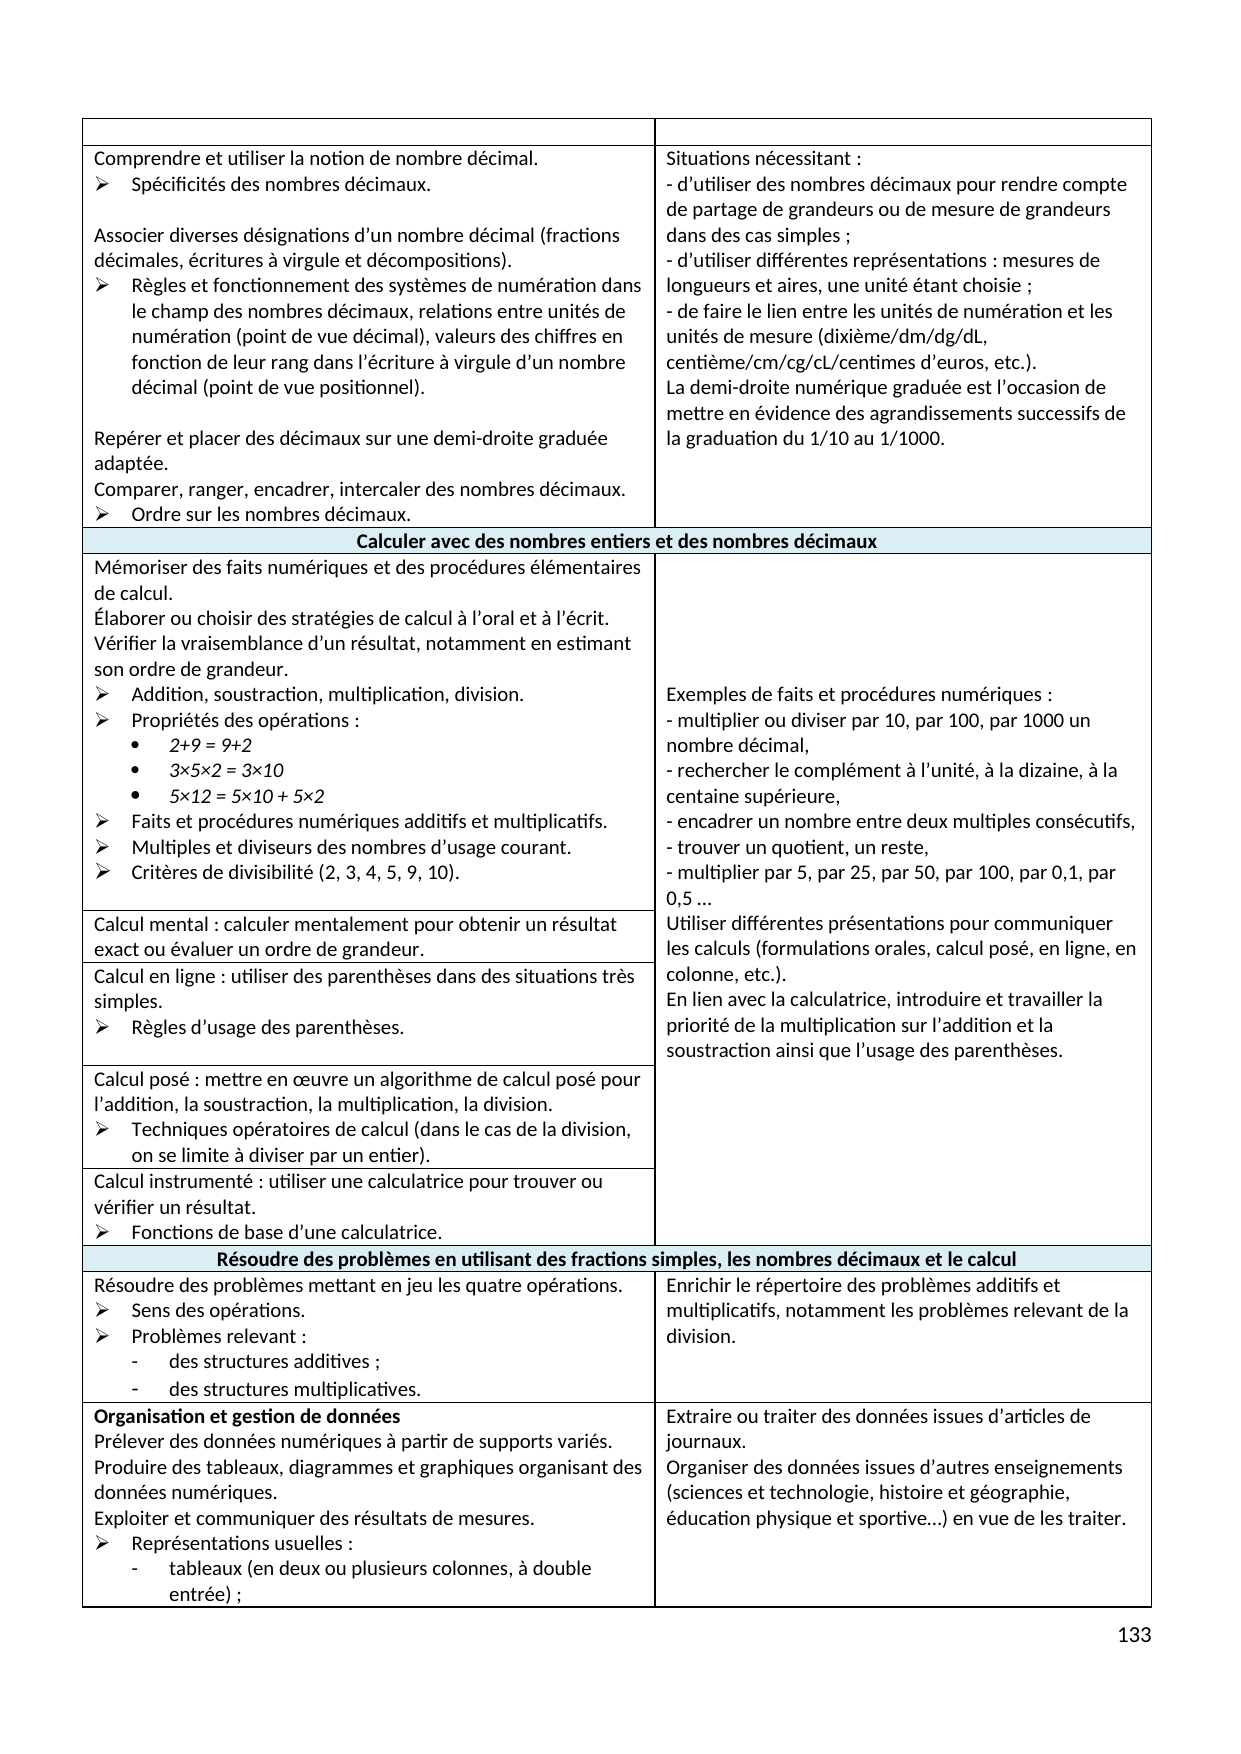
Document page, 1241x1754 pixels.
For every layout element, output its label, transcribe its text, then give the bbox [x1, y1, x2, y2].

table_cell Calcul instrumenté : utiliser une calculatrice pour trouver ou vérifier un résultat. Fonctions de base d’une calculatrice. [83, 1169, 654, 1245]
table_cell Calcul mental : calculer mentalement pour obtenir un résultat exact ou évaluer un ordre de grandeur. [83, 911, 654, 962]
table_cell Exemples de faits et procédures numériques : - multiplier ou diviser par 10, par 100, par 1000 un nombre décimal, - rechercher le complément à l’unité, à la dizaine, à la centaine supérieure, - encadrer un nombre entre deux multiples consécutifs, - trouver un quotient, un reste, - multiplier par 5, par 25, par 50, par 100, par 0,1, par 0,5 … Utiliser différentes présentations pour communiquer les calculs (formulations orales, calcul posé, en ligne, en colonne, etc.). En lien avec la calculatrice, introduire et travailler la priorité de la multiplication sur l’addition et la soustraction ainsi que l’usage des parenthèses. [656, 554, 1151, 1245]
table_cell Calcul posé : mettre en œuvre un algorithme de calcul posé pour l’addition, la soustraction, la multiplication, la division. Techniques opératoires de calcul (dans le cas de la division, on se limite à diviser par un entier). [83, 1066, 654, 1167]
table_cell [83, 119, 654, 144]
table_cell Comprendre et utiliser la notion de nombre décimal. Spécificités des nombres décimaux. Associer diverses désignations d’un nombre décimal (fractions décimales, écritures à virgule et décompositions). Règles et fonctionnement des systèmes de numération dans le champ des nombres décimaux, relations entre unités de numération (point de vue décimal), valeurs des chiffres en fonction de leur rang dans l’écriture à virgule d’un nombre décimal (point de vue positionnel). Repérer et placer des décimaux sur une demi-droite graduée adaptée. Comparer, ranger, encadrer, intercaler des nombres décimaux. Ordre sur les nombres décimaux. [83, 146, 654, 527]
table_cell Situations nécessitant : - d’utiliser des nombres décimaux pour rendre compte de partage de grandeurs ou de mesure de grandeurs dans des cas simples ; - d’utiliser différentes représentations : mesures de longueurs et aires, une unité étant choisie ; - de faire le lien entre les unités de numération et les unités de mesure (dixième/dm/dg/dL, centième/cm/cg/cL/centimes d’euros, etc.). La demi-droite numérique graduée est l’occasion de mettre en évidence des agrandissements successifs de la graduation du 1/10 au 1/1000. [656, 146, 1151, 527]
table_cell Résoudre des problèmes mettant en jeu les quatre opérations. Sens des opérations. Problèmes relevant : des structures additives ; des structures multiplicatives. [83, 1272, 654, 1402]
table_cell Calcul en ligne : utiliser des parenthèses dans des situations très simples. Règles d’usage des parenthèses. [83, 963, 654, 1065]
table_cell Enrichir le répertoire des problèmes additifs et multiplicatifs, notamment les problèmes relevant de la division. [656, 1272, 1151, 1402]
table_cell Résoudre des problèmes en utilisant des fractions simples, les nombres décimaux et le calcul [83, 1246, 1151, 1271]
table_cell Extraire ou traiter des données issues d’articles de journaux. Organiser des données issues d’autres enseignements (sciences et technologie, histoire et géographie, éducation physique et sportive…) en vue de les traiter. [656, 1403, 1151, 1606]
table_cell Calculer avec des nombres entiers et des nombres décimaux [83, 528, 1151, 553]
table_cell Mémoriser des faits numériques et des procédures élémentaires de calcul. Élaborer ou choisir des stratégies de calcul à l’oral et à l’écrit. Vérifier la vraisemblance d’un résultat, notamment en estimant son ordre de grandeur. Addition, soustraction, multiplication, division. Propriétés des opérations : 2+9 = 9+2 3×5×2 = 3×10 5×12 = 5×10 + 5×2 Faits et procédures numériques additifs et multiplicatifs. Multiples et diviseurs des nombres d’usage courant. Critères de divisibilité (2, 3, 4, 5, 9, 10). [83, 554, 654, 910]
table_cell [656, 119, 1151, 144]
table_cell Organisation et gestion de données Prélever des données numériques à partir de supports variés. Produire des tableaux, diagrammes et graphiques organisant des données numériques. Exploiter et communiquer des résultats de mesures. Représentations usuelles : tableaux (en deux ou plusieurs colonnes, à double entrée) ; [83, 1403, 654, 1606]
